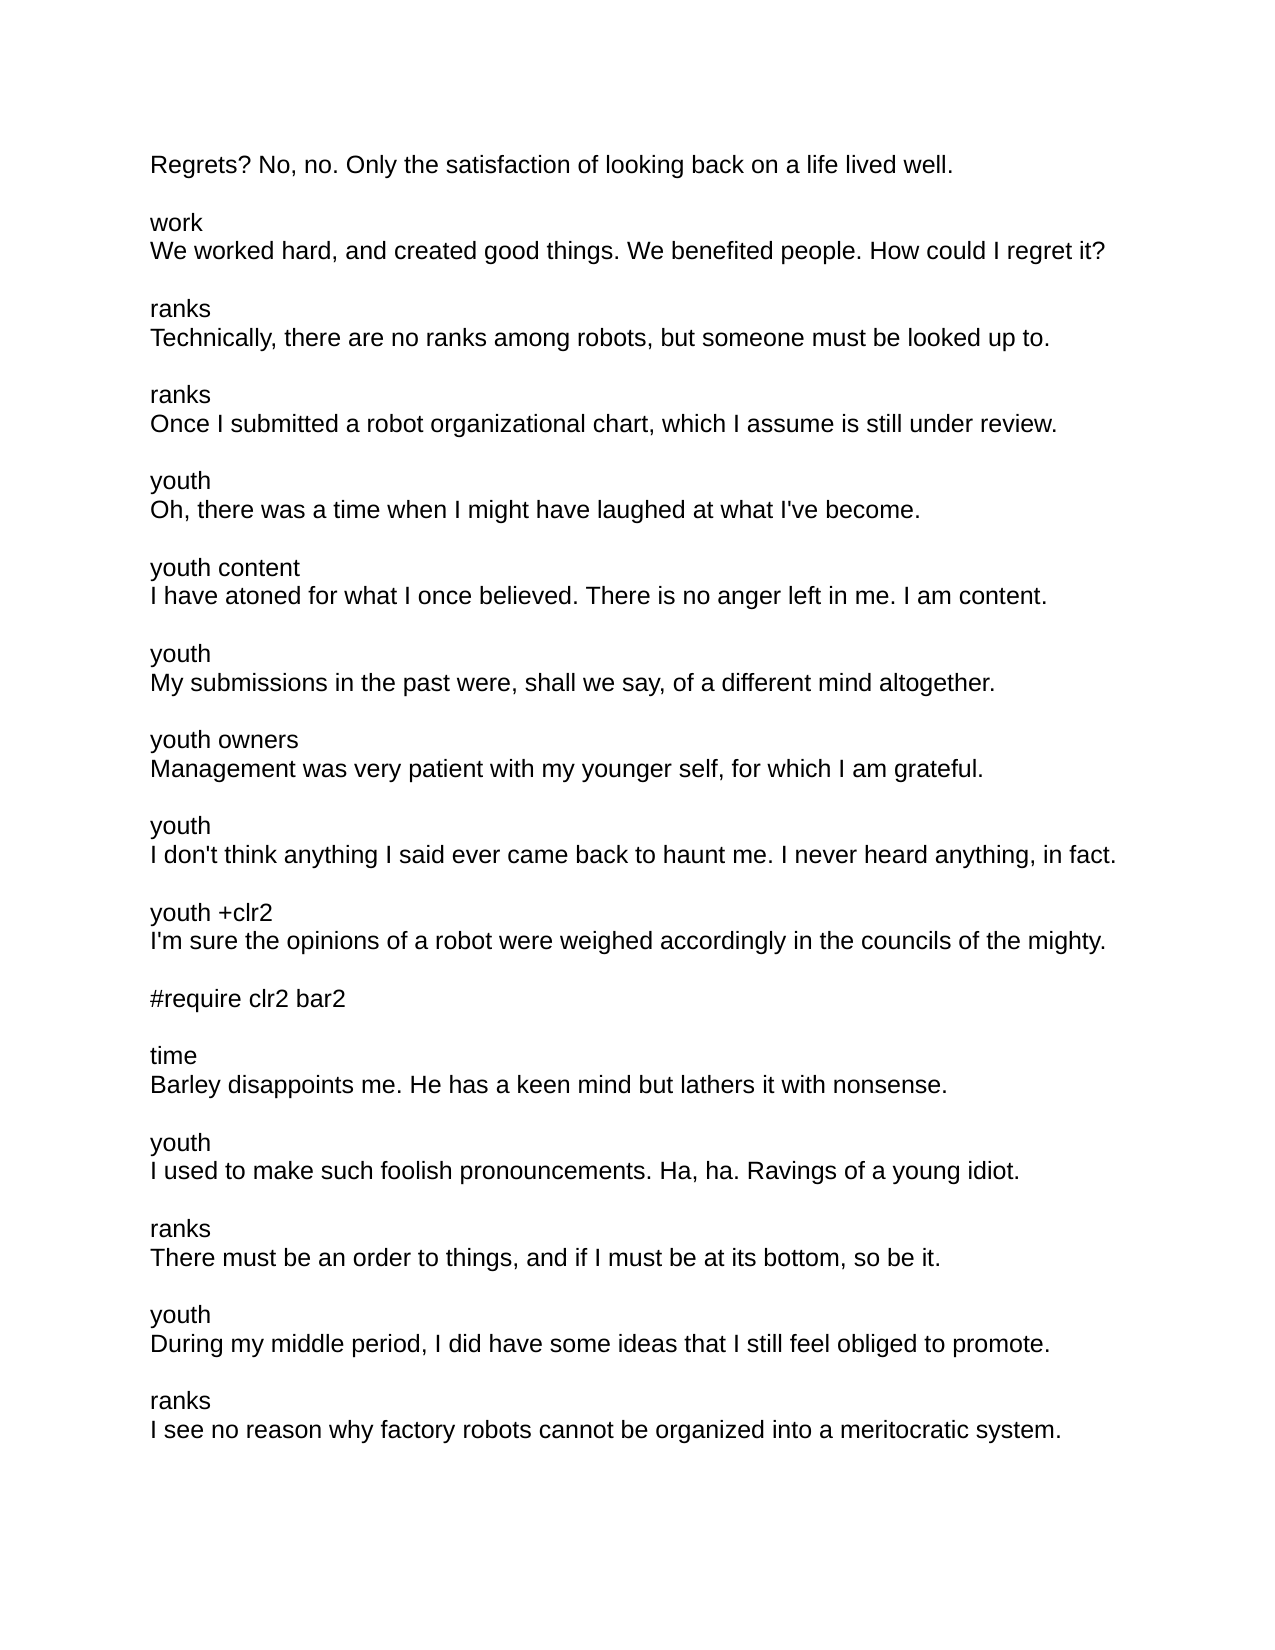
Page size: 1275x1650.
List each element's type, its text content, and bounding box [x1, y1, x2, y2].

text ranks [150, 380, 1125, 409]
text #require clr2 bar2 [150, 984, 1125, 1012]
text My submissions in the past were, shall we say, of a different mind altogether. [150, 667, 1125, 696]
text ranks [150, 294, 1125, 322]
text Once I submitted a robot organizational chart, which I assume is still under review. [150, 409, 1125, 437]
text Technically, there are no ranks among robots, but someone must be looked up to. [150, 322, 1125, 351]
text Management was very patient with my younger self, for which I am grateful. [150, 754, 1125, 782]
text youth content [150, 552, 1125, 581]
text I'm sure the opinions of a robot were weighed accordingly in the councils of the mighty. [150, 926, 1125, 955]
text ranks [150, 1386, 1125, 1415]
text I see no reason why factory robots cannot be organized into a meritocratic system. [150, 1415, 1125, 1444]
text time [150, 1041, 1125, 1070]
text Barley disappoints me. He has a keen mind but lathers it with nonsense. [150, 1070, 1125, 1099]
text I used to make such foolish pronouncements. Ha, ha. Ravings of a young idiot. [150, 1156, 1125, 1185]
text youth [150, 1300, 1125, 1329]
text youth [150, 466, 1125, 495]
text I have atoned for what I once believed. There is no anger left in me. I am content. [150, 581, 1125, 610]
text youth +clr2 [150, 897, 1125, 926]
text work [150, 207, 1125, 236]
text Oh, there was a time when I might have laughed at what I've become. [150, 495, 1125, 524]
text We worked hard, and created good things. We benefited people. How could I regret it? [150, 236, 1125, 265]
text There must be an order to things, and if I must be at its bottom, so be it. [150, 1242, 1125, 1271]
text youth [150, 639, 1125, 667]
text youth owners [150, 725, 1125, 754]
text During my middle period, I did have some ideas that I still feel obliged to promote. [150, 1329, 1125, 1357]
text youth [150, 1127, 1125, 1156]
text I don't think anything I said ever came back to haunt me. I never heard anything, in fact. [150, 840, 1125, 869]
text Regrets? No, no. Only the satisfaction of looking back on a life lived well. [150, 150, 1125, 179]
text youth [150, 811, 1125, 840]
text ranks [150, 1214, 1125, 1242]
